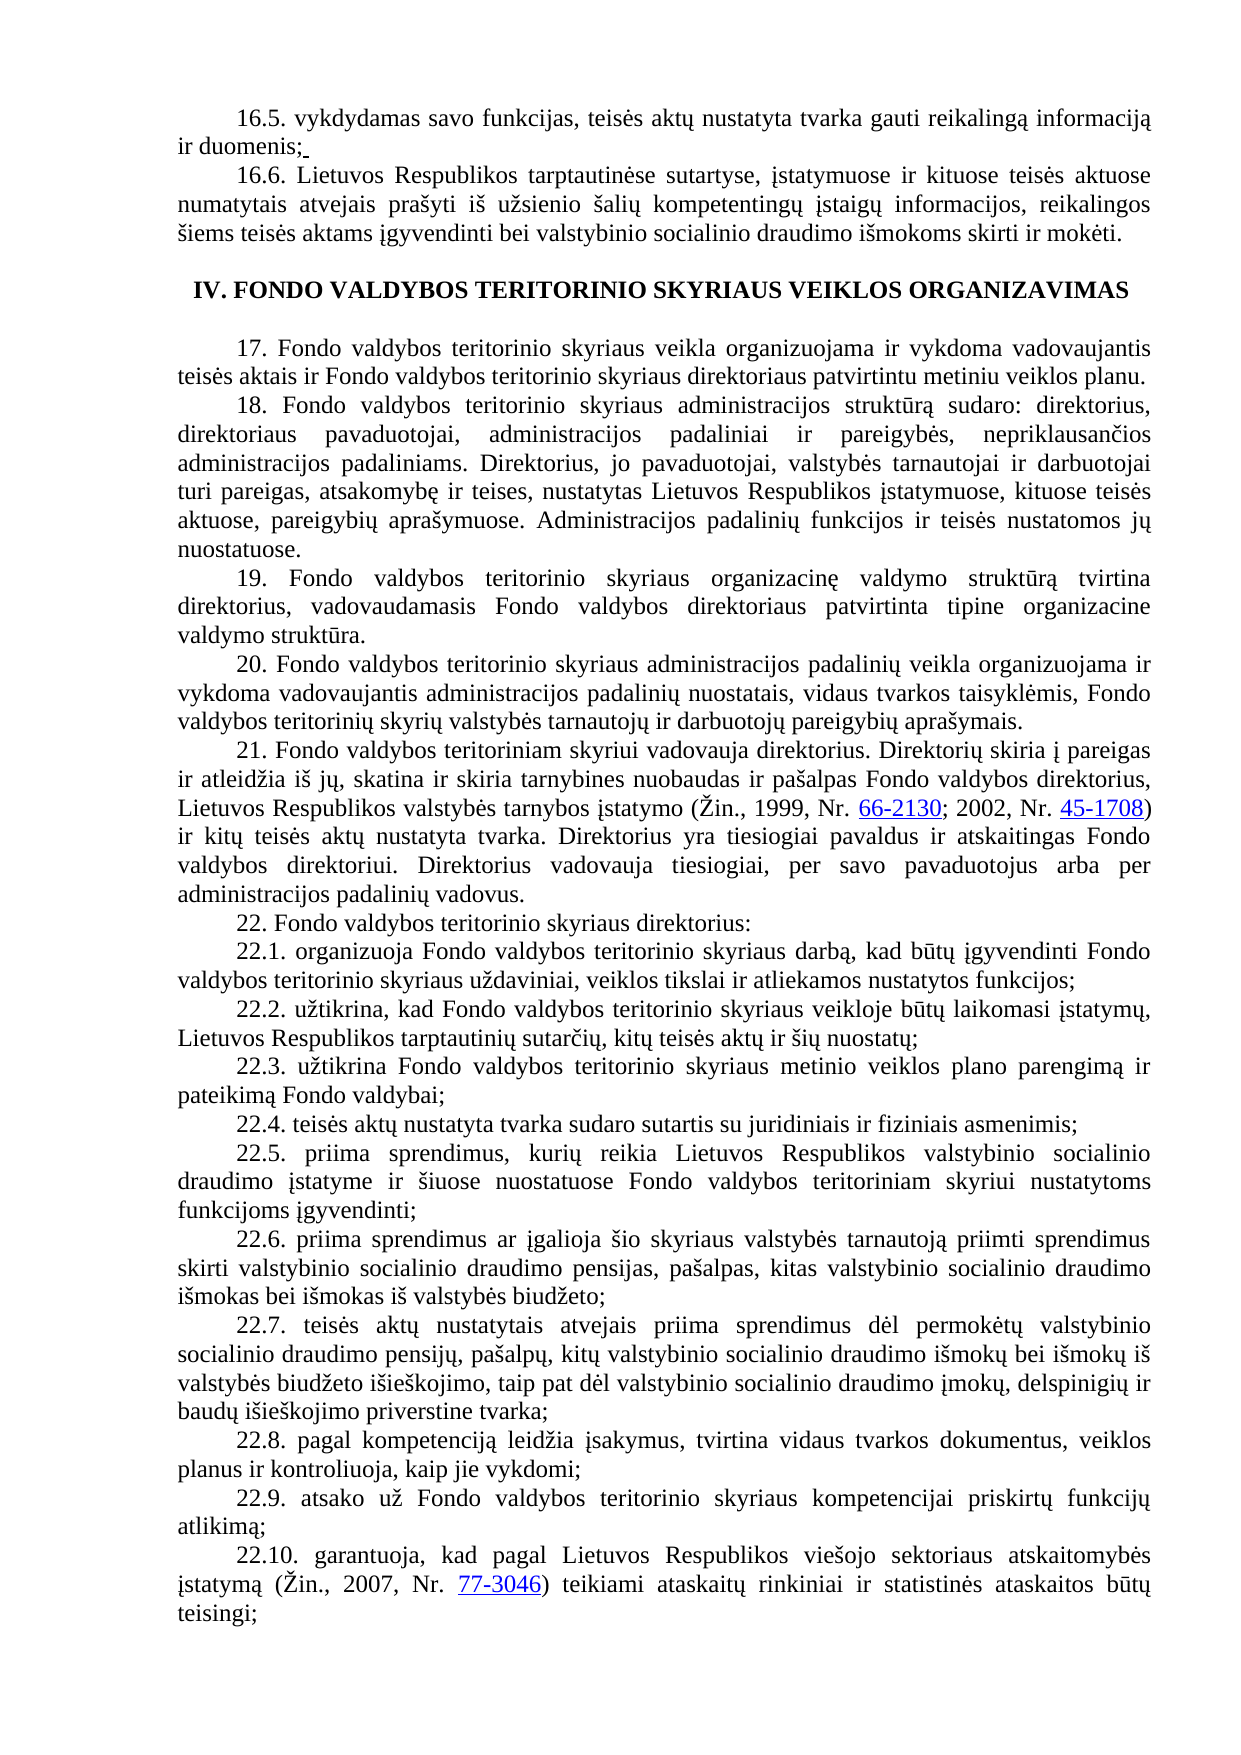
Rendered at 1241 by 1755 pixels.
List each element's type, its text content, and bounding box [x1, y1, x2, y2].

text 18. Fondo valdybos teritorinio skyriaus administracijos struktūrą sudaro: direktorius, direktoriaus pavaduotojai, administracijos padaliniai ir pareigybės, nepriklausančios administracijos padaliniams. Direktorius, jo pavaduotojai, valstybės tarnautojai ir darbuotojai turi pareigas, atsakomybę ir teises, nustatytas Lietuvos Respublikos įstatymuose, kituose teisės aktuose, pareigybių aprašymuose. Administracijos padalinių funkcijos ir teisės nustatomos jų nuostatuose. [177, 390, 1152, 563]
text 22.8. pagal kompetenciją leidžia įsakymus, tvirtina vidaus tvarkos dokumentus, veiklos planus ir kontroliuoja, kaip jie vykdomi; [177, 1425, 1152, 1483]
text 22.7. teisės aktų nustatytais atvejais priima sprendimus dėl permokėtų valstybinio socialinio draudimo pensijų, pašalpų, kitų valstybinio socialinio draudimo išmokų bei išmokų iš valstybės biudžeto išieškojimo, taip pat dėl valstybinio socialinio draudimo įmokų, delspinigių ir baudų išieškojimo priverstine tvarka; [177, 1310, 1152, 1425]
text 22.5. priima sprendimus, kurių reikia Lietuvos Respublikos valstybinio socialinio draudimo įstatyme ir šiuose nuostatuose Fondo valdybos teritoriniam skyriui nustatytoms funkcijoms įgyvendinti; [177, 1138, 1152, 1224]
text IV. FONDO VALDYBOS TERITORINIO SKYRIAUS VEIKLOS ORGANIZAVIMAS [177, 275, 1152, 304]
text 22.3. užtikrina Fondo valdybos teritorinio skyriaus metinio veiklos plano parengimą ir pateikimą Fondo valdybai; [177, 1051, 1152, 1109]
text 22.2. užtikrina, kad Fondo valdybos teritorinio skyriaus veikloje būtų laikomasi įstatymų, Lietuvos Respublikos tarptautinių sutarčių, kitų teisės aktų ir šių nuostatų; [177, 994, 1152, 1051]
text 22.10. garantuoja, kad pagal Lietuvos Respublikos viešojo sektoriaus atskaitomybės įstatymą (Žin., 2007, Nr. 77-3046) teikiami ataskaitų rinkiniai ir statistinės ataskaitos būtų teisingi; [177, 1540, 1152, 1626]
text 20. Fondo valdybos teritorinio skyriaus administracijos padalinių veikla organizuojama ir vykdoma vadovaujantis administracijos padalinių nuostatais, vidaus tvarkos taisyklėmis, Fondo valdybos teritorinių skyrių valstybės tarnautojų ir darbuotojų pareigybių aprašymais. [177, 649, 1152, 735]
text 22.1. organizuoja Fondo valdybos teritorinio skyriaus darbą, kad būtų įgyvendinti Fondo valdybos teritorinio skyriaus uždaviniai, veiklos tikslai ir atliekamos nustatytos funkcijos; [177, 936, 1152, 994]
text 22. Fondo valdybos teritorinio skyriaus direktorius: [177, 908, 1152, 936]
text 16.5. vykdydamas savo funkcijas, teisės aktų nustatyta tvarka gauti reikalingą informaciją ir duomenis; [177, 103, 1152, 160]
text 22.9. atsako už Fondo valdybos teritorinio skyriaus kompetencijai priskirtų funkcijų atlikimą; [177, 1483, 1152, 1540]
text 22.4. teisės aktų nustatyta tvarka sudaro sutartis su juridiniais ir fiziniais asmenimis; [177, 1109, 1152, 1138]
text 16.6. Lietuvos Respublikos tarptautinėse sutartyse, įstatymuose ir kituose teisės aktuose numatytais atvejais prašyti iš užsienio šalių kompetentingų įstaigų informacijos, reikalingos šiems teisės aktams įgyvendinti bei valstybinio socialinio draudimo išmokoms skirti ir mokėti. [177, 160, 1152, 246]
text 22.6. priima sprendimus ar įgalioja šio skyriaus valstybės tarnautoją priimti sprendimus skirti valstybinio socialinio draudimo pensijas, pašalpas, kitas valstybinio socialinio draudimo išmokas bei išmokas iš valstybės biudžeto; [177, 1224, 1152, 1310]
text 21. Fondo valdybos teritoriniam skyriui vadovauja direktorius. Direktorių skiria į pareigas ir atleidžia iš jų, skatina ir skiria tarnybines nuobaudas ir pašalpas Fondo valdybos direktorius, Lietuvos Respublikos valstybės tarnybos įstatymo (Žin., 1999, Nr. 66-2130; 2002, Nr. 45-1708) ir kitų teisės aktų nustatyta tvarka. Direktorius yra tiesiogiai pavaldus ir atskaitingas Fondo valdybos direktoriui. Direktorius vadovauja tiesiogiai, per savo pavaduotojus arba per administracijos padalinių vadovus. [177, 735, 1152, 908]
text 17. Fondo valdybos teritorinio skyriaus veikla organizuojama ir vykdoma vadovaujantis teisės aktais ir Fondo valdybos teritorinio skyriaus direktoriaus patvirtintu metiniu veiklos planu. [177, 333, 1152, 390]
text 19. Fondo valdybos teritorinio skyriaus organizacinę valdymo struktūrą tvirtina direktorius, vadovaudamasis Fondo valdybos direktoriaus patvirtinta tipine organizacine valdymo struktūra. [177, 563, 1152, 649]
